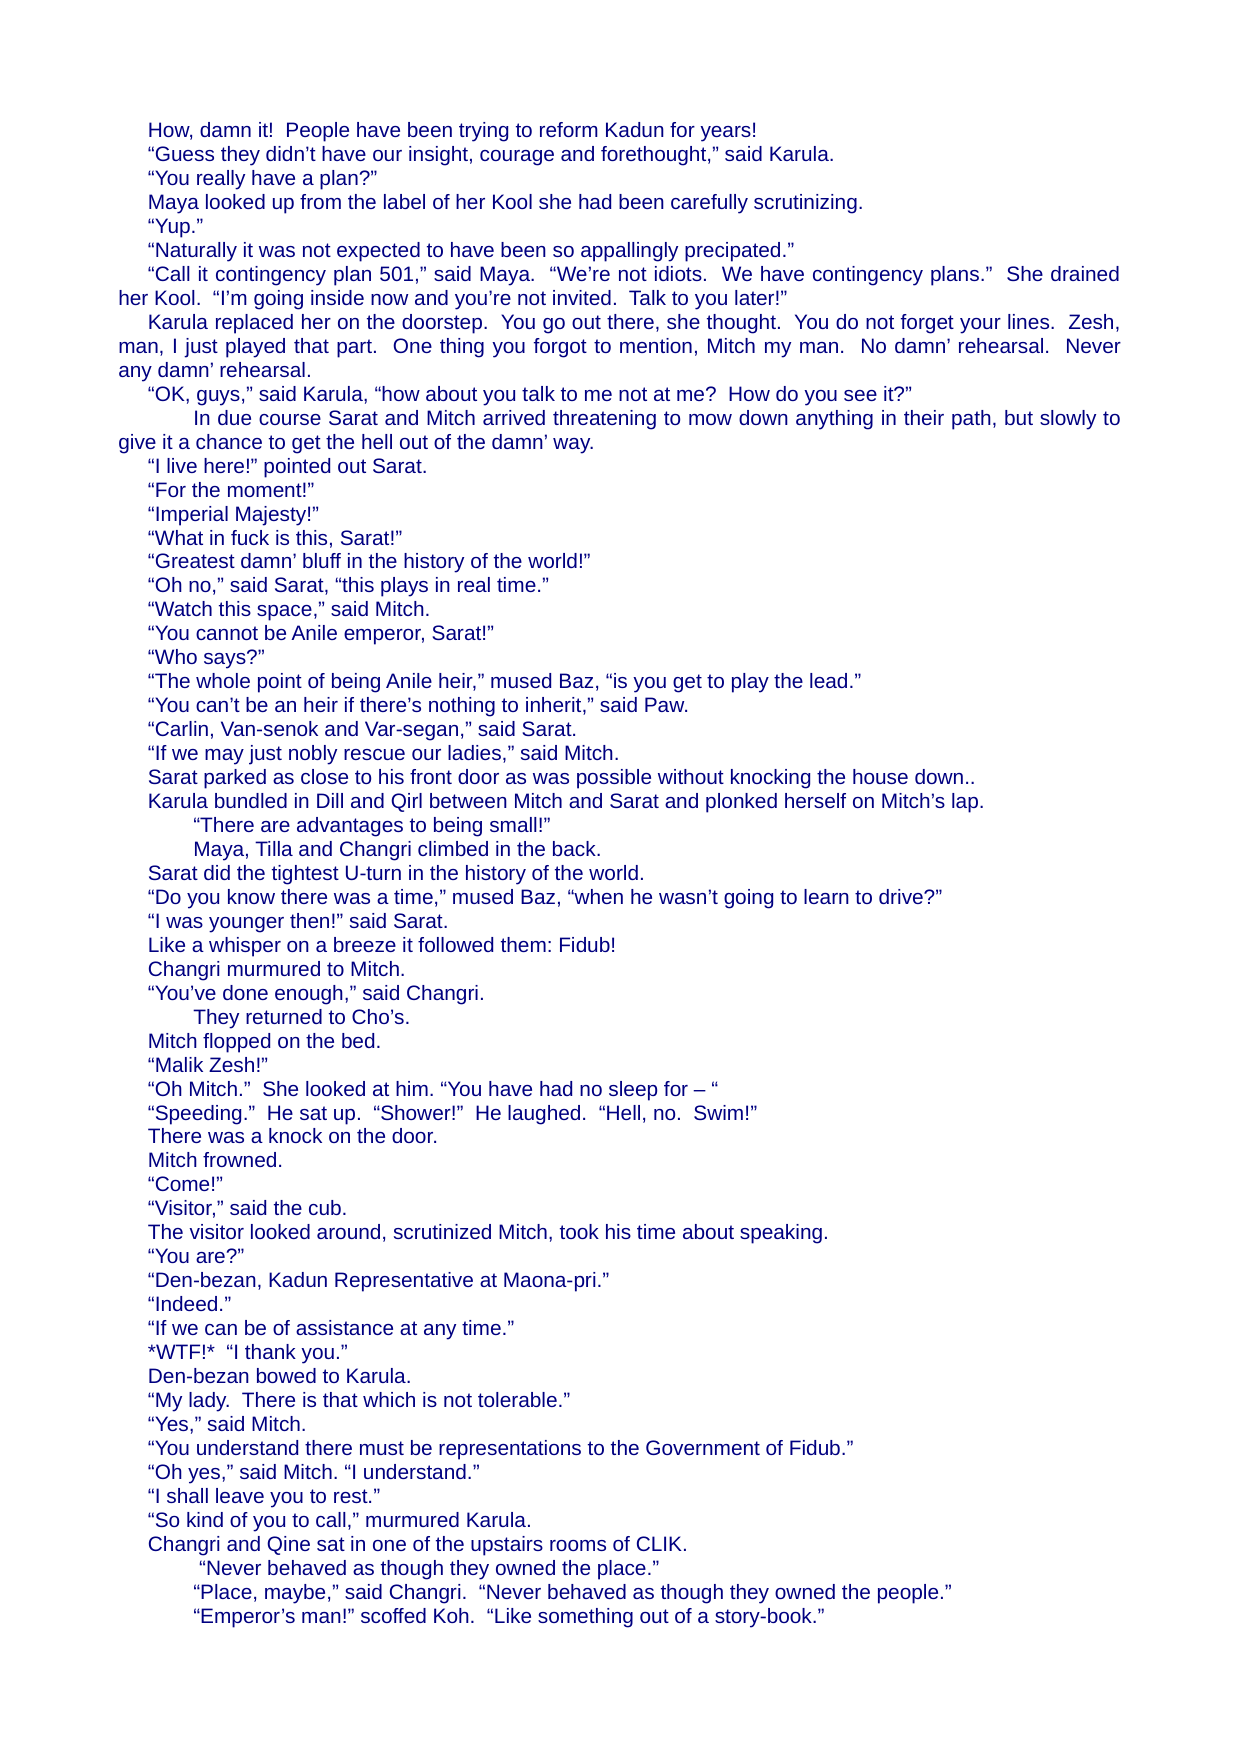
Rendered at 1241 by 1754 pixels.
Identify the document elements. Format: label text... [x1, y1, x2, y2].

text Karula replaced her on the doorstep. You go out there, she thought. You do not forget your lines. Zesh, man, I just played that part. One thing you forgot to mention, Mitch my man. No damn’ rehearsal. Never any damn’ rehearsal. [118, 310, 1122, 382]
text “Visitor,” said the cub. [118, 1196, 1122, 1220]
text “Oh Mitch.” She looked at him. “You have had no sleep for – “ [118, 1076, 1122, 1100]
text They returned to Cho’s. [118, 1004, 1122, 1028]
text Changri murmured to Mitch. [118, 957, 1122, 981]
text There was a knock on the door. [118, 1124, 1122, 1148]
text “I shall leave you to rest.” [118, 1484, 1122, 1508]
text “Yup.” [118, 214, 1122, 238]
text “If we can be of assistance at any time.” [118, 1316, 1122, 1340]
text “Speeding.” He sat up. “Shower!” He laughed. “Hell, no. Swim!” [118, 1100, 1122, 1124]
text “Oh yes,” said Mitch. “I understand.” [118, 1460, 1122, 1484]
text “Yes,” said Mitch. [118, 1412, 1122, 1436]
text “Carlin, Van-senok and Var-segan,” said Sarat. [118, 717, 1122, 741]
text Sarat parked as close to his front door as was possible without knocking the house down.. [118, 765, 1122, 789]
text “Do you know there was a time,” mused Baz, “when he wasn’t going to learn to drive?” [118, 885, 1122, 909]
text “So kind of you to call,” murmured Karula. [118, 1508, 1122, 1532]
text “Malik Zesh!” [118, 1052, 1122, 1076]
text Karula bundled in Dill and Qirl between Mitch and Sarat and plonked herself on Mitch’s lap. [118, 789, 1122, 813]
text “You cannot be Anile emperor, Sarat!” [118, 621, 1122, 645]
text Changri and Qine sat in one of the upstairs rooms of CLIK. [118, 1532, 1122, 1556]
text “You are?” [118, 1244, 1122, 1268]
text How, damn it! People have been trying to reform Kadun for years! [118, 118, 1122, 142]
text Maya looked up from the label of her Kool she had been carefully scrutinizing. [118, 190, 1122, 214]
text “Guess they didn’t have our insight, courage and forethought,” said Karula. [118, 142, 1122, 166]
text Mitch flopped on the bed. [118, 1028, 1122, 1052]
text Den-bezan bowed to Karula. [118, 1364, 1122, 1388]
text “You really have a plan?” [118, 166, 1122, 190]
text Sarat did the tightest U-turn in the history of the world. [118, 861, 1122, 885]
text “You’ve done enough,” said Changri. [118, 981, 1122, 1004]
text “You can’t be an heir if there’s nothing to inherit,” said Paw. [118, 693, 1122, 717]
text “Imperial Majesty!” [118, 501, 1122, 525]
text The visitor looked around, scrutinized Mitch, took his time about speaking. [118, 1220, 1122, 1244]
text Maya, Tilla and Changri climbed in the back. [118, 837, 1122, 861]
text “Call it contingency plan 501,” said Maya. “We’re not idiots. We have contingency plans.” She drained her Kool. “I’m going inside now and you’re not invited. Talk to you later!” [118, 262, 1122, 310]
text “Watch this space,” said Mitch. [118, 597, 1122, 621]
text “I was younger then!” said Sarat. [118, 909, 1122, 933]
text Like a whisper on a breeze it followed them: Fidub! [118, 933, 1122, 957]
text “Naturally it was not expected to have been so appallingly precipated.” [118, 238, 1122, 262]
text *WTF!* “I thank you.” [118, 1340, 1122, 1364]
text “Who says?” [118, 645, 1122, 669]
text “Oh no,” said Sarat, “this plays in real time.” [118, 573, 1122, 597]
text “Emperor’s man!” scoffed Koh. “Like something out of a story-book.” [118, 1603, 1122, 1627]
text “Place, maybe,” said Changri. “Never behaved as though they owned the people.” [118, 1579, 1122, 1603]
text “OK, guys,” said Karula, “how about you talk to me not at me? How do you see it?” [118, 382, 1122, 406]
text “You understand there must be representations to the Government of Fidub.” [118, 1436, 1122, 1460]
text “What in fuck is this, Sarat!” [118, 525, 1122, 549]
text “The whole point of being Anile heir,” mused Baz, “is you get to play the lead.” [118, 669, 1122, 693]
text Mitch frowned. [118, 1148, 1122, 1172]
text “Den-bezan, Kadun Representative at Maona-pri.” [118, 1268, 1122, 1292]
text In due course Sarat and Mitch arrived threatening to mow down anything in their path, but slowly to give it a chance to get the hell out of the damn’ way. [118, 406, 1122, 453]
text “I live here!” pointed out Sarat. [118, 453, 1122, 477]
text “Indeed.” [118, 1292, 1122, 1316]
text “Come!” [118, 1172, 1122, 1196]
text “Never behaved as though they owned the place.” [118, 1556, 1122, 1579]
text “For the moment!” [118, 477, 1122, 501]
text “My lady. There is that which is not tolerable.” [118, 1388, 1122, 1412]
text “Greatest damn’ bluff in the history of the world!” [118, 549, 1122, 573]
text “If we may just nobly rescue our ladies,” said Mitch. [118, 741, 1122, 765]
text “There are advantages to being small!” [118, 813, 1122, 837]
